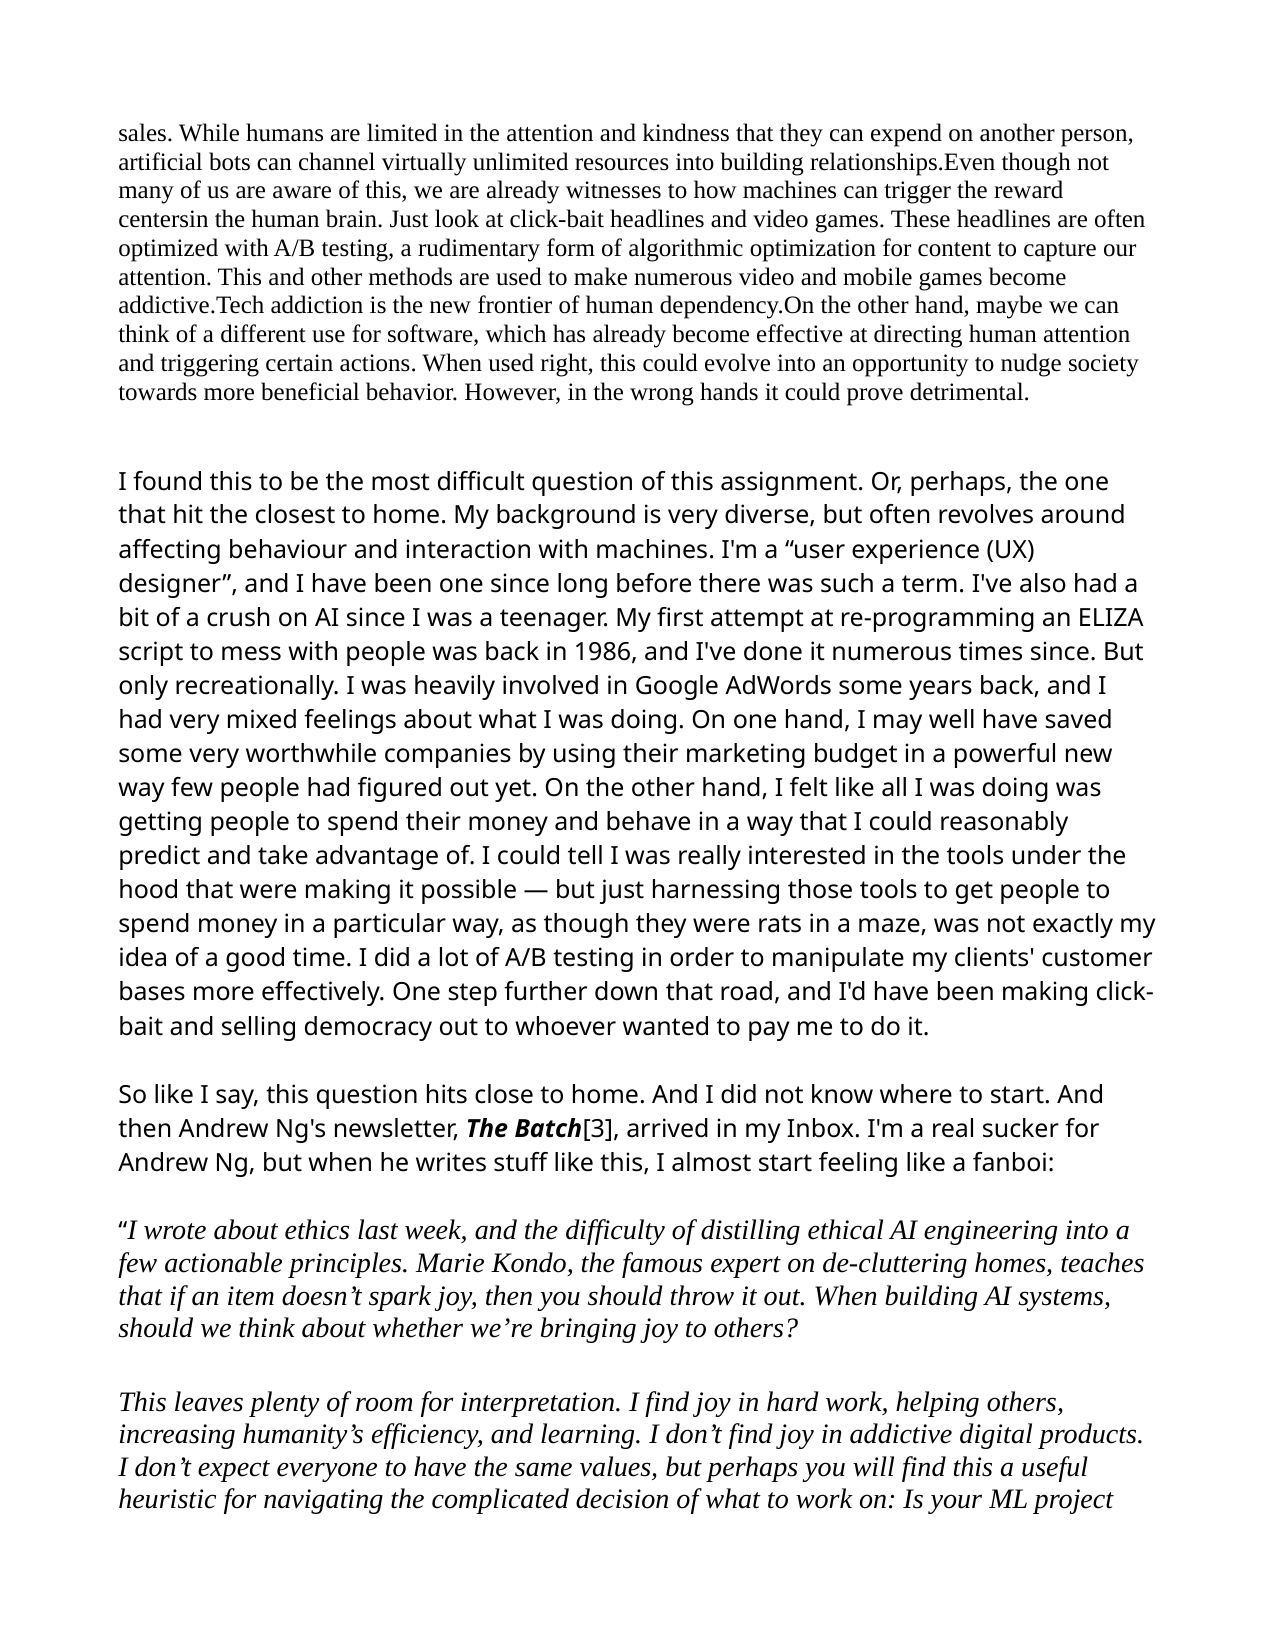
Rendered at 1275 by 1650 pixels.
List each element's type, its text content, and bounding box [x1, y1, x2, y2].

text So like I say, this question hits close to home. And I did not know where to start. And then Andrew Ng's newsletter, The Batch[3], arrived in my Inbox. I'm a real sucker for Andrew Ng, but when he writes stuff like this, I almost start feeling like a fanboi: [118, 1076, 1157, 1178]
text “I wrote about ethics last week, and the difficulty of distilling ethical AI engineering into a few actionable principles. Marie Kondo, the famous expert on de-cluttering homes, teaches that if an item doesn’t spark joy, then you should throw it out. When building AI systems, should we think about whether we’re bringing joy to others? [118, 1212, 1157, 1344]
text This leaves plenty of room for interpretation. I find joy in hard work, helping others, increasing humanity’s efficiency, and learning. I don’t find joy in addictive digital products. I don’t expect everyone to have the same values, but perhaps you will find this a useful heuristic for navigating the complicated decision of what to work on: Is your ML project [118, 1385, 1157, 1514]
text sales. While humans are limited in the attention and kindness that they can expend on another person, artificial bots can channel virtually unlimited resources into building relationships.Even though not many of us are aware of this, we are already witnesses to how machines can trigger the reward centersin the human brain. Just look at click-bait headlines and video games. These headlines are often optimized with A/B testing, a rudimentary form of algorithmic optimization for content to capture our attention. This and other methods are used to make numerous video and mobile games become addictive.Tech addiction is the new frontier of human dependency.On the other hand, maybe we can think of a different use for software, which has already become effective at directing human attention and triggering certain actions. When used right, this could evolve into an opportunity to nudge society towards more beneficial behavior. However, in the wrong hands it could prove detrimental. [118, 118, 1157, 406]
text I found this to be the most difficult question of this assignment. Or, perhaps, the one that hit the closest to home. My background is very diverse, but often revolves around affecting behaviour and interaction with machines. I'm a “user experience (UX) designer”, and I have been one since long before there was such a term. I've also had a bit of a crush on AI since I was a teenager. My first attempt at re-programming an ELIZA script to mess with people was back in 1986, and I've done it numerous times since. But only recreationally. I was heavily involved in Google AdWords some years back, and I had very mixed feelings about what I was doing. On one hand, I may well have saved some very worthwhile companies by using their marketing budget in a powerful new way few people had figured out yet. On the other hand, I felt like all I was doing was getting people to spend their money and behave in a way that I could reasonably predict and take advantage of. I could tell I was really interested in the tools under the hood that were making it possible — but just harnessing those tools to get people to spend money in a particular way, as though they were rats in a maze, was not exactly my idea of a good time. I did a lot of A/B testing in order to manipulate my clients' customer bases more effectively. One step further down that road, and I'd have been making click-bait and selling democracy out to whoever wanted to pay me to do it. [118, 463, 1157, 1042]
